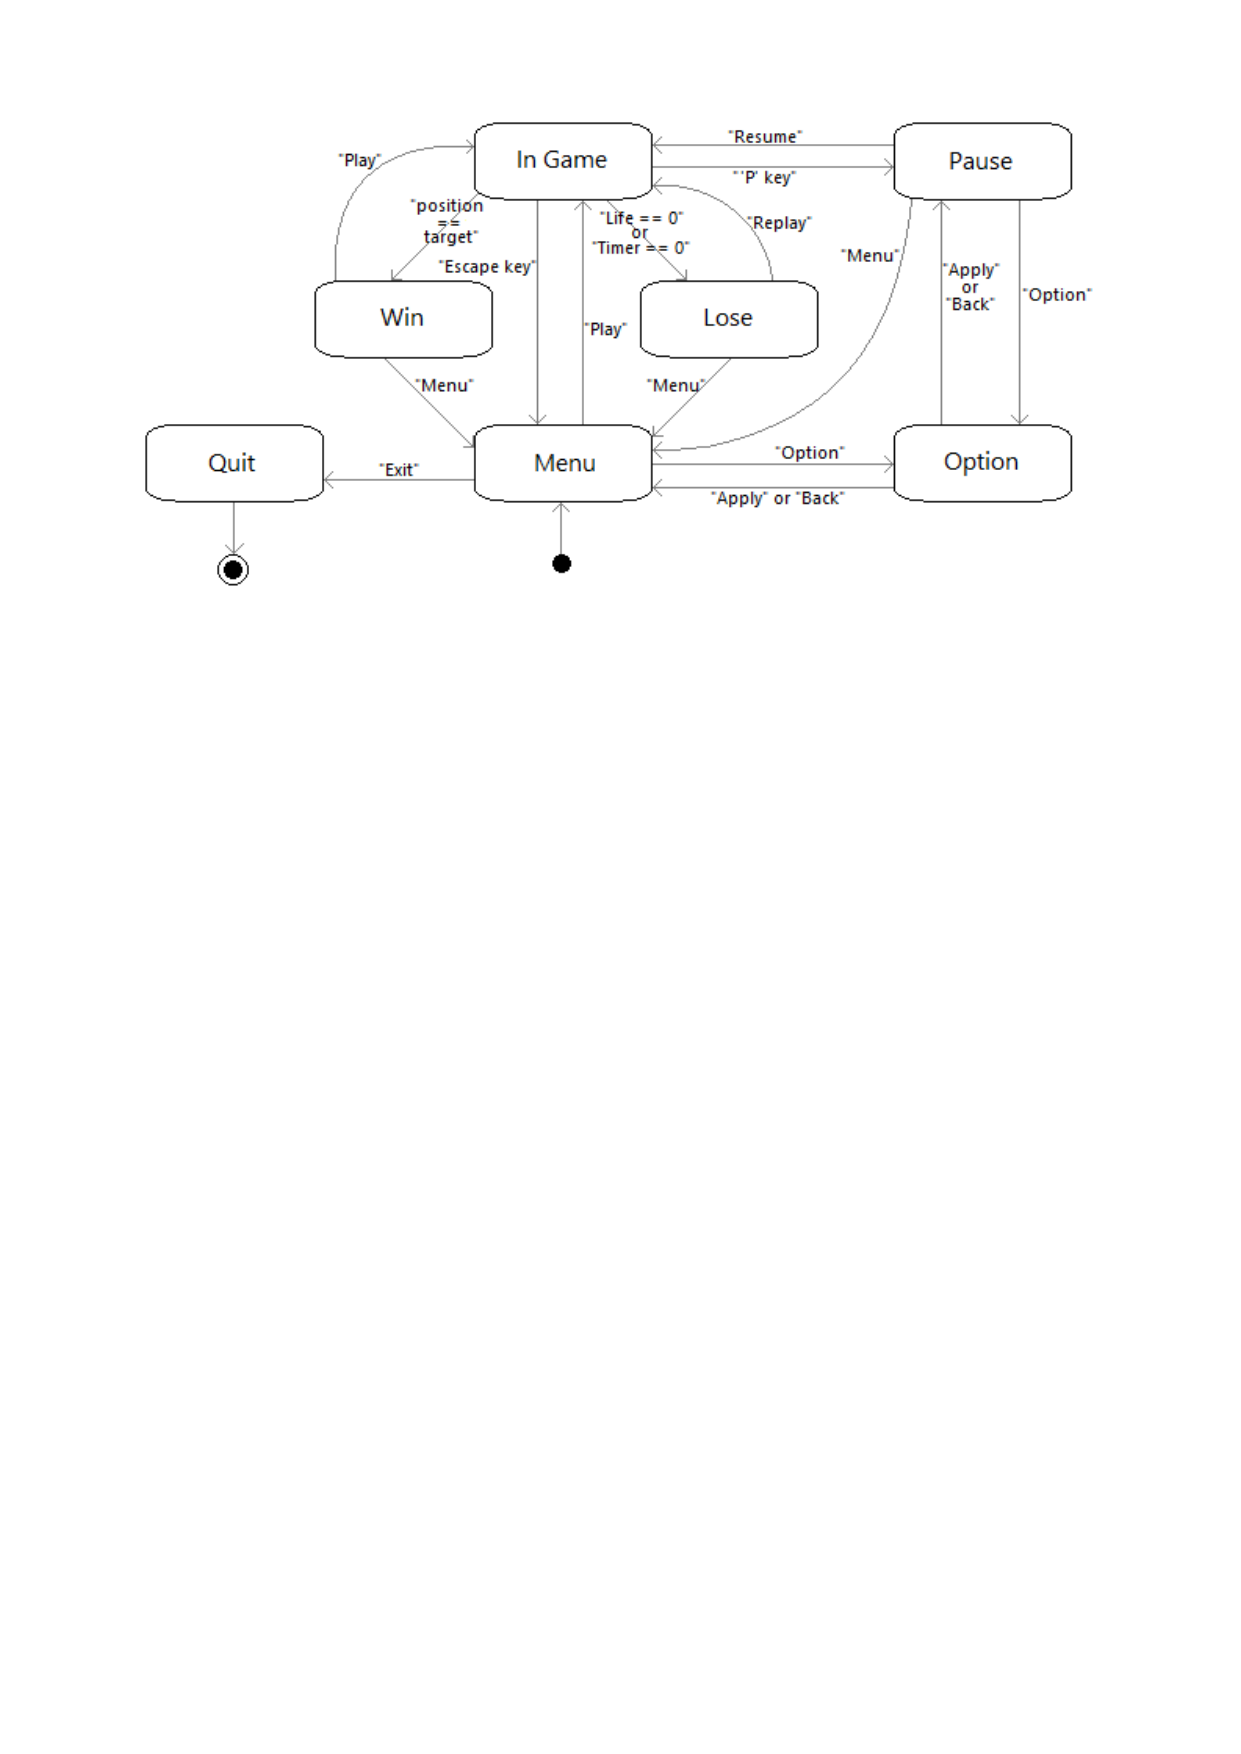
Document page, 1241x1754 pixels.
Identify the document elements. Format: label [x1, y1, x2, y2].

picture [141, 118, 1099, 592]
